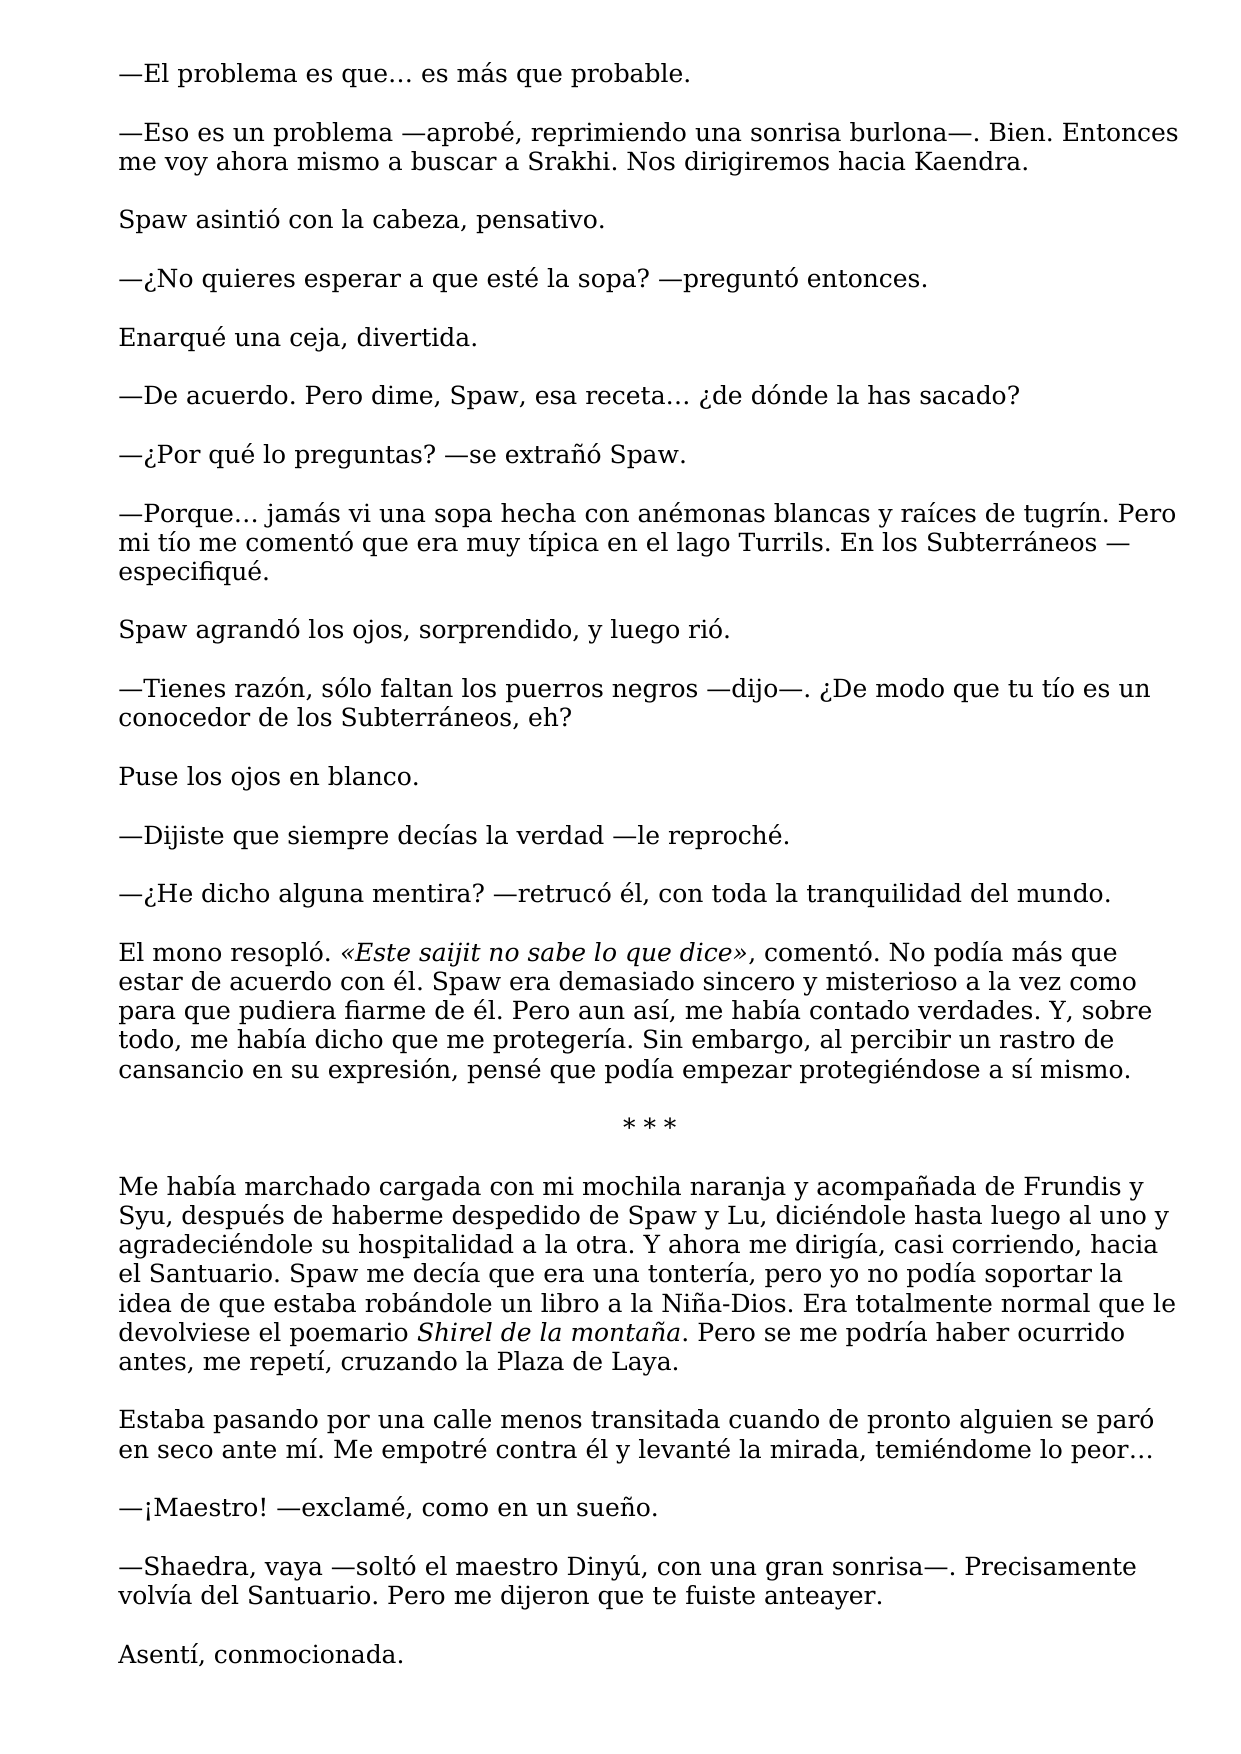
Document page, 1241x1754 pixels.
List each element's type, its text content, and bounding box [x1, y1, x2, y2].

text —Porque… jamás vi una sopa hecha con anémonas blancas y raíces de tugrín. Pero mi tío me comentó que era muy típica en el lago Turrils. En los Subterráneos —especifiqué. [118, 499, 1181, 586]
text —Eso es un problema —aprobé, reprimiendo una sonrisa burlona—. Bien. Entonces me voy ahora mismo a buscar a Srakhi. Nos dirigiremos hacia Kaendra. [118, 118, 1181, 176]
text Estaba pasando por una calle menos transitada cuando de pronto alguien se paró en seco ante mí. Me empotré contra él y levanté la mirada, temiéndome lo peor… [118, 1406, 1181, 1464]
text —Dijiste que siempre decías la verdad —le reproché. [118, 821, 1181, 850]
text Puse los ojos en blanco. [118, 762, 1181, 791]
text —De acuerdo. Pero dime, Spaw, esa receta… ¿de dónde la has sacado? [118, 381, 1181, 411]
text * * * [118, 1113, 1181, 1143]
text —¿No quieres esperar a que esté la sopa? —preguntó entonces. [118, 264, 1181, 293]
text El mono resopló. «Este saijit no sabe lo que dice», comentó. No podía más que estar de acuerdo con él. Spaw era demasiado sincero y misterioso a la vez como para que pudiera fiarme de él. Pero aun así, me había contado verdades. Y, sobre todo, me había dicho que me protegería. Sin embargo, al percibir un rastro de cansancio en su expresión, pensé que podía empezar protegiéndose a sí mismo. [118, 938, 1181, 1084]
text Me había marchado cargada con mi mochila naranja y acompañada de Frundis y Syu, después de haberme despedido de Spaw y Lu, diciéndole hasta luego al uno y agradeciéndole su hospitalidad a la otra. Y ahora me dirigía, casi corriendo, hacia el Santuario. Spaw me decía que era una tontería, pero yo no podía soportar la idea de que estaba robándole un libro a la Niña-Dios. Era totalmente normal que le devolviese el poemario Shirel de la montaña. Pero se me podría haber ocurrido antes, me repetí, cruzando la Plaza de Laya. [118, 1172, 1181, 1376]
text Enarqué una ceja, divertida. [118, 323, 1181, 352]
text —Tienes razón, sólo faltan los puerros negros —dijo—. ¿De modo que tu tío es un conocedor de los Subterráneos, eh? [118, 674, 1181, 733]
text Asentí, conmocionada. [118, 1640, 1181, 1669]
text —El problema es que… es más que probable. [118, 59, 1181, 88]
text —¿Por qué lo preguntas? —se extrañó Spaw. [118, 440, 1181, 469]
text —Shaedra, vaya —soltó el maestro Dinyú, con una gran sonrisa—. Precisamente volvía del Santuario. Pero me dijeron que te fuiste anteayer. [118, 1552, 1181, 1611]
text —¡Maestro! —exclamé, como en un sueño. [118, 1493, 1181, 1523]
text —¿He dicho alguna mentira? —retrucó él, con toda la tranquilidad del mundo. [118, 879, 1181, 909]
text Spaw agrandó los ojos, sorprendido, y luego rió. [118, 616, 1181, 645]
text Spaw asintió con la cabeza, pensativo. [118, 206, 1181, 235]
